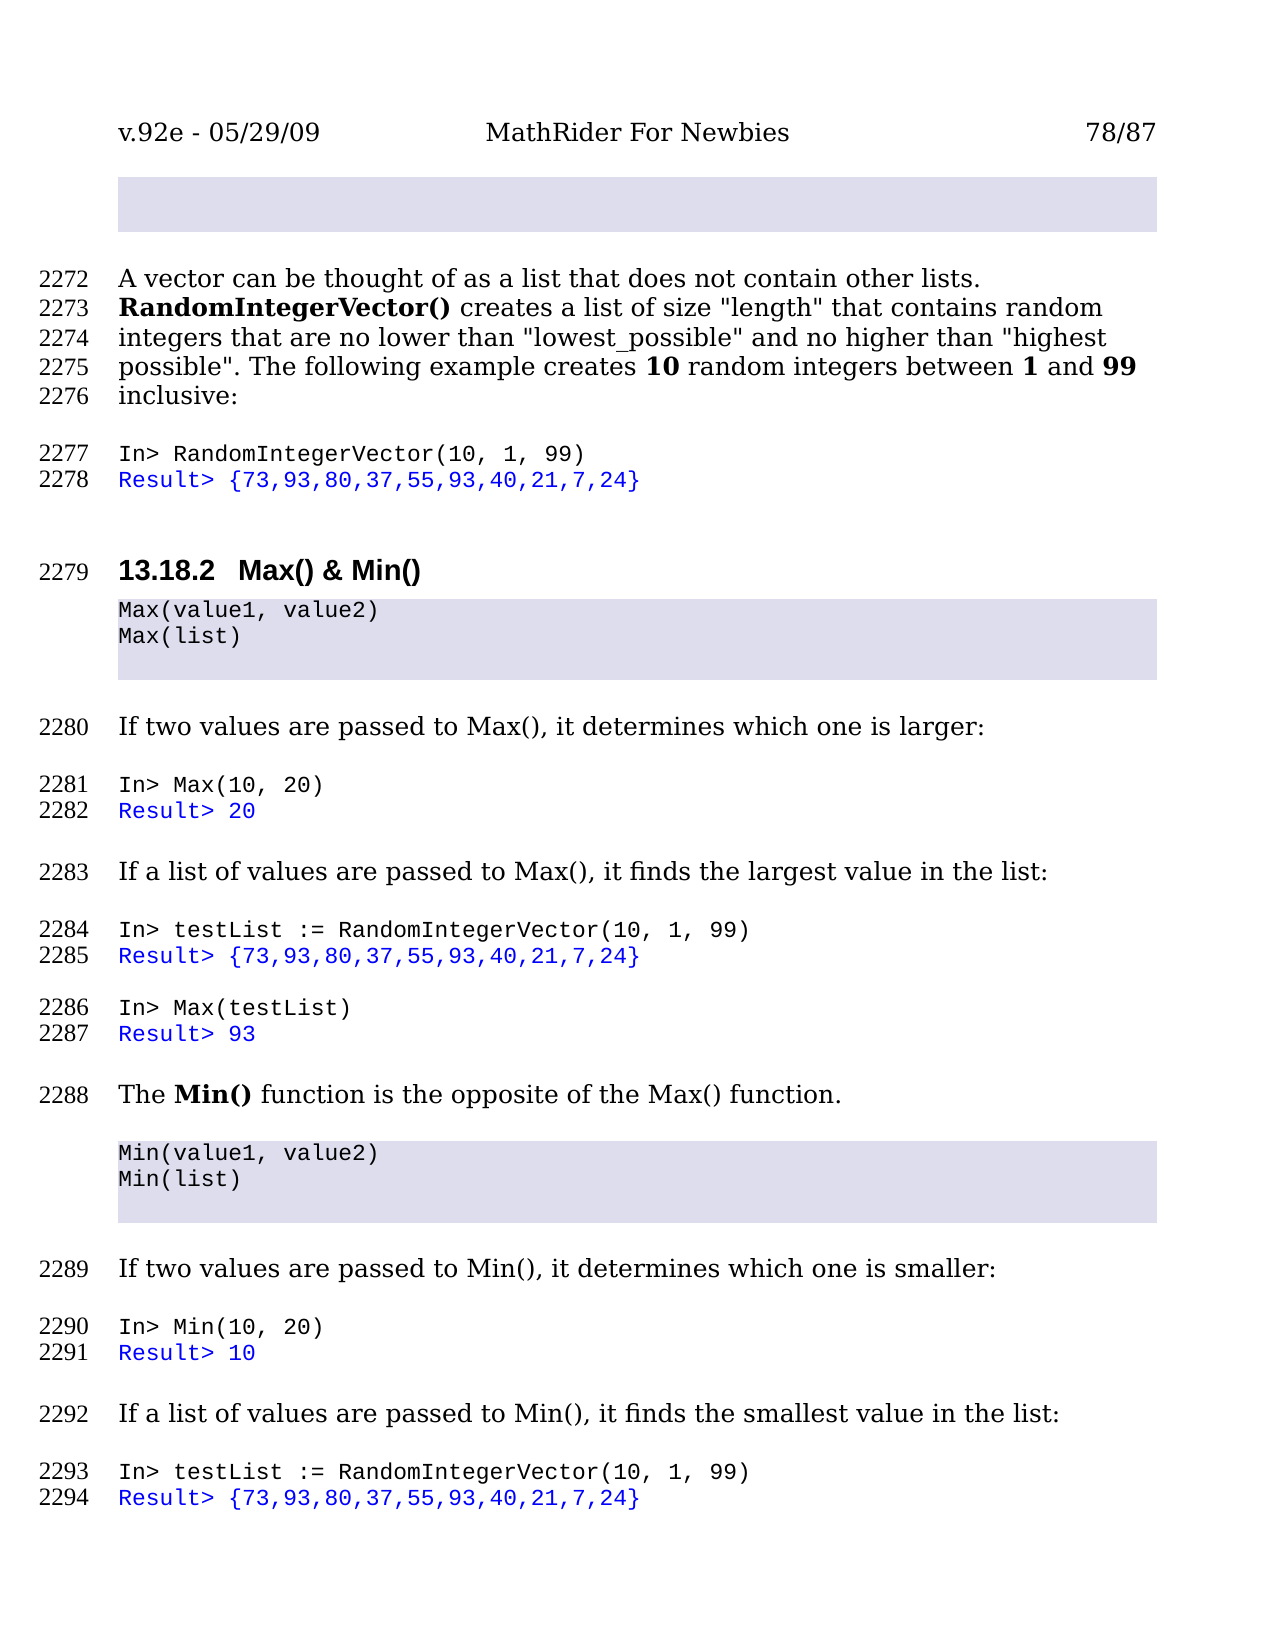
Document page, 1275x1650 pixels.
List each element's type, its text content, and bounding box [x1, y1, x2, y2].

text In> Min(10, 20) [118, 1316, 1157, 1342]
text If two values are passed to Max(), it determines which one is larger: [118, 712, 1157, 741]
text In> testList := RandomIntegerVector(10, 1, 99) [118, 1461, 1157, 1487]
text In> testList := RandomIntegerVector(10, 1, 99) [118, 918, 1157, 944]
text Result> 10 [118, 1342, 1157, 1368]
text If a list of values are passed to Max(), it finds the largest value in the list: [118, 857, 1157, 886]
table_header Min(value1, value2) Min(list) [118, 1141, 1157, 1223]
text Result> 20 [118, 799, 1157, 825]
text Result> {73,93,80,37,55,93,40,21,7,24} [118, 468, 1157, 494]
table_header Max(value1, value2) Max(list) [118, 599, 1157, 680]
text In> Max(testList) [118, 996, 1157, 1022]
text If two values are passed to Min(), it determines which one is smaller: [118, 1254, 1157, 1284]
text Result> {73,93,80,37,55,93,40,21,7,24} [118, 944, 1157, 970]
subtitle Max() & Min() [118, 553, 1157, 587]
text Result> {73,93,80,37,55,93,40,21,7,24} [118, 1487, 1157, 1513]
table_header [118, 177, 1157, 232]
text A vector can be thought of as a list that does not contain other lists. RandomIntegerVector() creates a list of size "length" that contains random integers that are no lower than "lowest_possible" and no higher than "highest possible". The following example creates 10 random integers between 1 and 99 inclusive: [118, 264, 1157, 410]
text If a list of values are passed to Min(), it finds the smallest value in the list: [118, 1399, 1157, 1429]
text Result> 93 [118, 1022, 1157, 1048]
text The Min() function is the opposite of the Max() function. [118, 1080, 1157, 1109]
text In> RandomIntegerVector(10, 1, 99) [118, 442, 1157, 468]
text In> Max(10, 20) [118, 773, 1157, 799]
